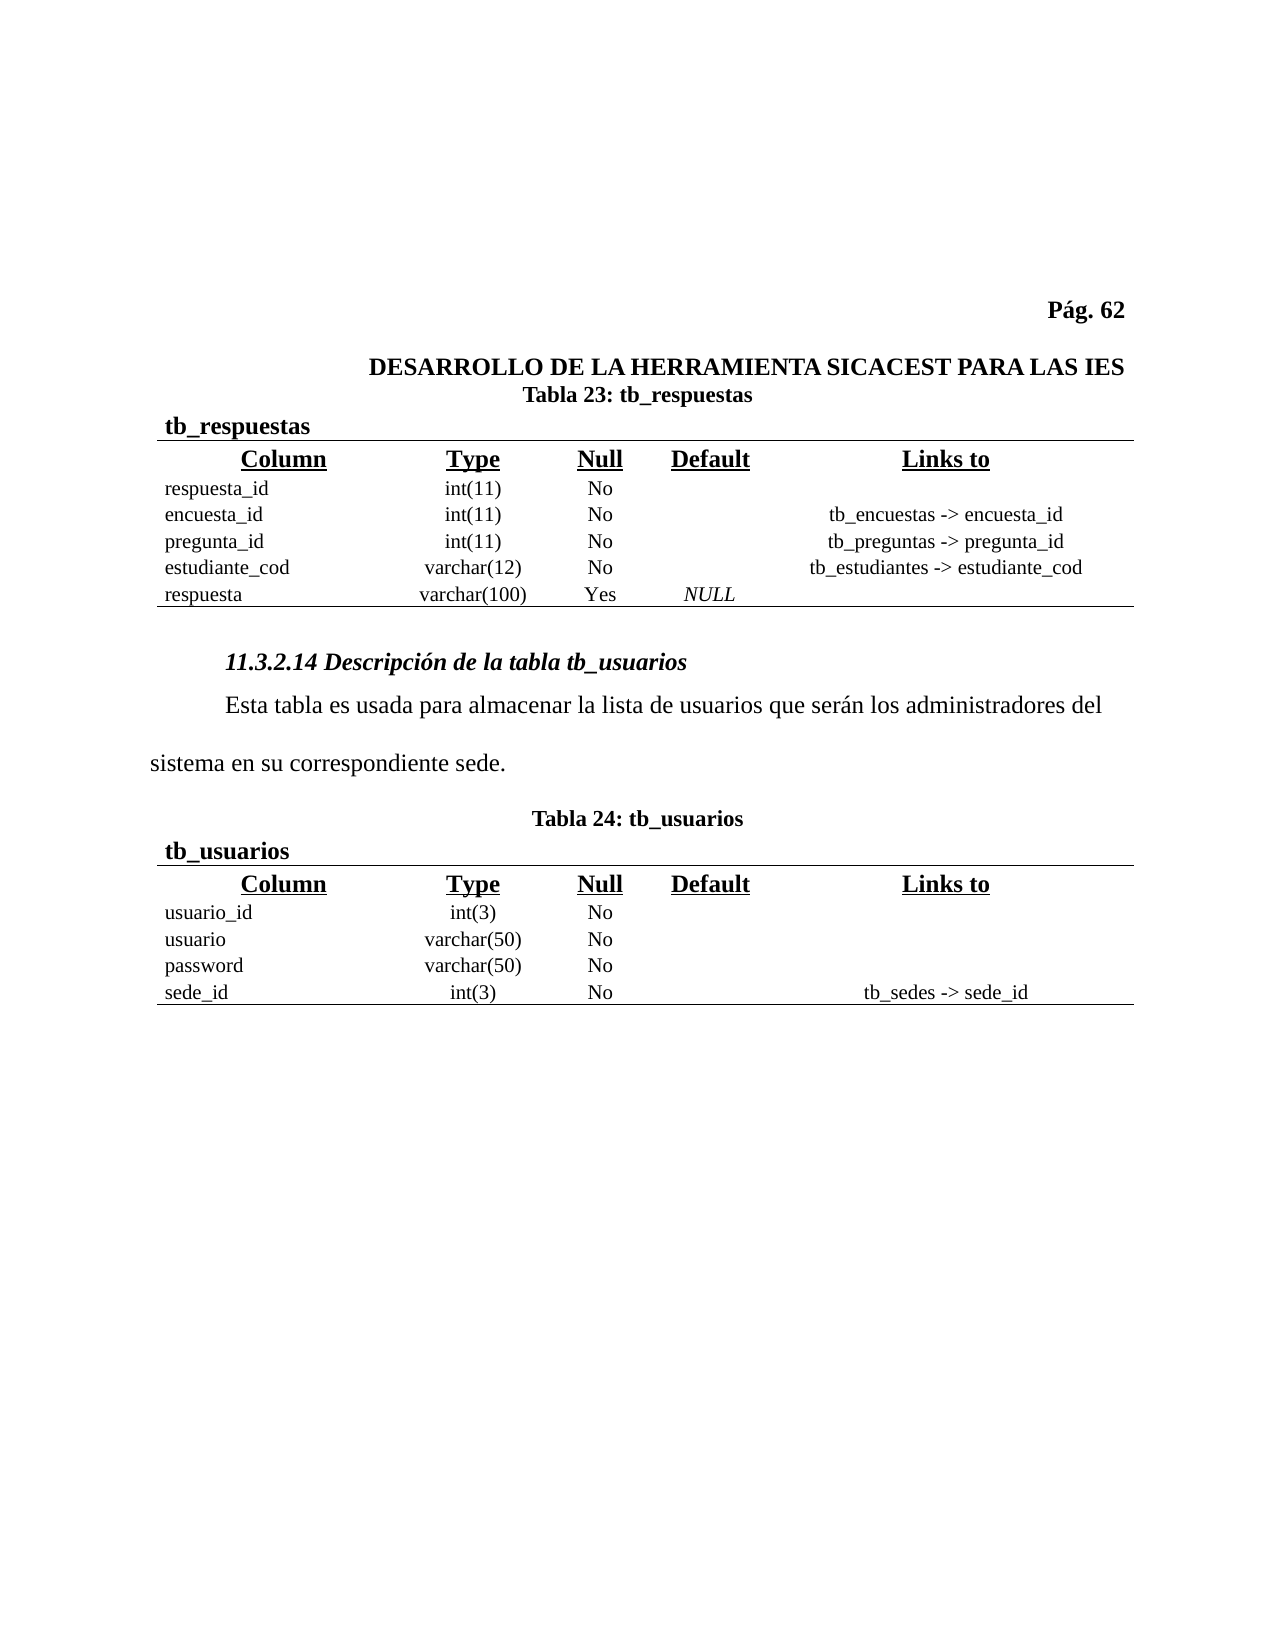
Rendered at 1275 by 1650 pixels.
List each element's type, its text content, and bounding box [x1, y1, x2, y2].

table_cell respuesta_id [157, 473, 409, 499]
table_header [536, 407, 663, 440]
table_cell Default [664, 441, 757, 473]
table_cell No [536, 526, 663, 553]
table_cell sede_id [157, 977, 409, 1004]
table_cell [664, 898, 757, 924]
table_cell Null [536, 441, 663, 473]
table_cell tb_estudiantes -> estudiante_cod [757, 553, 1134, 579]
table_cell varchar(50) [409, 951, 536, 977]
table_cell Links to [757, 866, 1134, 897]
table_cell int(11) [409, 500, 536, 526]
table_cell No [536, 500, 663, 526]
table_cell int(11) [409, 526, 536, 553]
table_cell [757, 473, 1134, 499]
table_cell Null [536, 866, 663, 897]
subtitle 11.3.2.14 Descripción de la tabla tb_usuarios [150, 647, 1125, 676]
table_cell [664, 924, 757, 951]
table_cell Column [157, 866, 409, 897]
table_cell Column [157, 441, 409, 473]
table_cell [664, 977, 757, 1004]
table_cell int(3) [409, 898, 536, 924]
text Tabla 24: tb_usuarios [150, 805, 1125, 832]
table_cell pregunta_id [157, 526, 409, 553]
table_header [757, 832, 1134, 864]
table_cell int(3) [409, 977, 536, 1004]
table_cell varchar(100) [409, 579, 536, 606]
table_cell [757, 951, 1134, 977]
table_cell respuesta [157, 579, 409, 606]
table_cell encuesta_id [157, 500, 409, 526]
table_cell No [536, 924, 663, 951]
table_cell No [536, 951, 663, 977]
table_cell estudiante_cod [157, 553, 409, 579]
table_cell Default [664, 866, 757, 897]
table_header tb_respuestas [157, 407, 409, 440]
table_cell [664, 526, 757, 553]
table_cell [664, 500, 757, 526]
table_cell Yes [536, 579, 663, 606]
table_cell int(11) [409, 473, 536, 499]
table_cell [757, 924, 1134, 951]
table_cell varchar(12) [409, 553, 536, 579]
table_cell [757, 898, 1134, 924]
table_cell Type [409, 866, 536, 897]
table_header [664, 832, 757, 864]
table_header [664, 407, 757, 440]
table_header tb_usuarios [157, 832, 409, 864]
table_cell [664, 473, 757, 499]
table_cell No [536, 553, 663, 579]
text Tabla 23: tb_respuestas [150, 381, 1125, 407]
table_cell Links to [757, 441, 1134, 473]
table_cell [664, 951, 757, 977]
table_cell No [536, 473, 663, 499]
table_cell No [536, 898, 663, 924]
table_header [757, 407, 1134, 440]
text Esta tabla es usada para almacenar la lista de usuarios que serán los administradores del sistema en su correspondiente sede. [150, 690, 1125, 777]
table_cell [757, 579, 1134, 606]
table_cell NULL [664, 579, 757, 606]
table_header [409, 832, 536, 864]
table_cell usuario [157, 924, 409, 951]
table_cell password [157, 951, 409, 977]
table_cell No [536, 977, 663, 1004]
table_header [409, 407, 536, 440]
table_cell [664, 553, 757, 579]
table_cell tb_encuestas -> encuesta_id [757, 500, 1134, 526]
table_cell varchar(50) [409, 924, 536, 951]
table_cell Type [409, 441, 536, 473]
table_cell tb_preguntas -> pregunta_id [757, 526, 1134, 553]
table_cell usuario_id [157, 898, 409, 924]
table_header [536, 832, 663, 864]
table_cell tb_sedes -> sede_id [757, 977, 1134, 1004]
